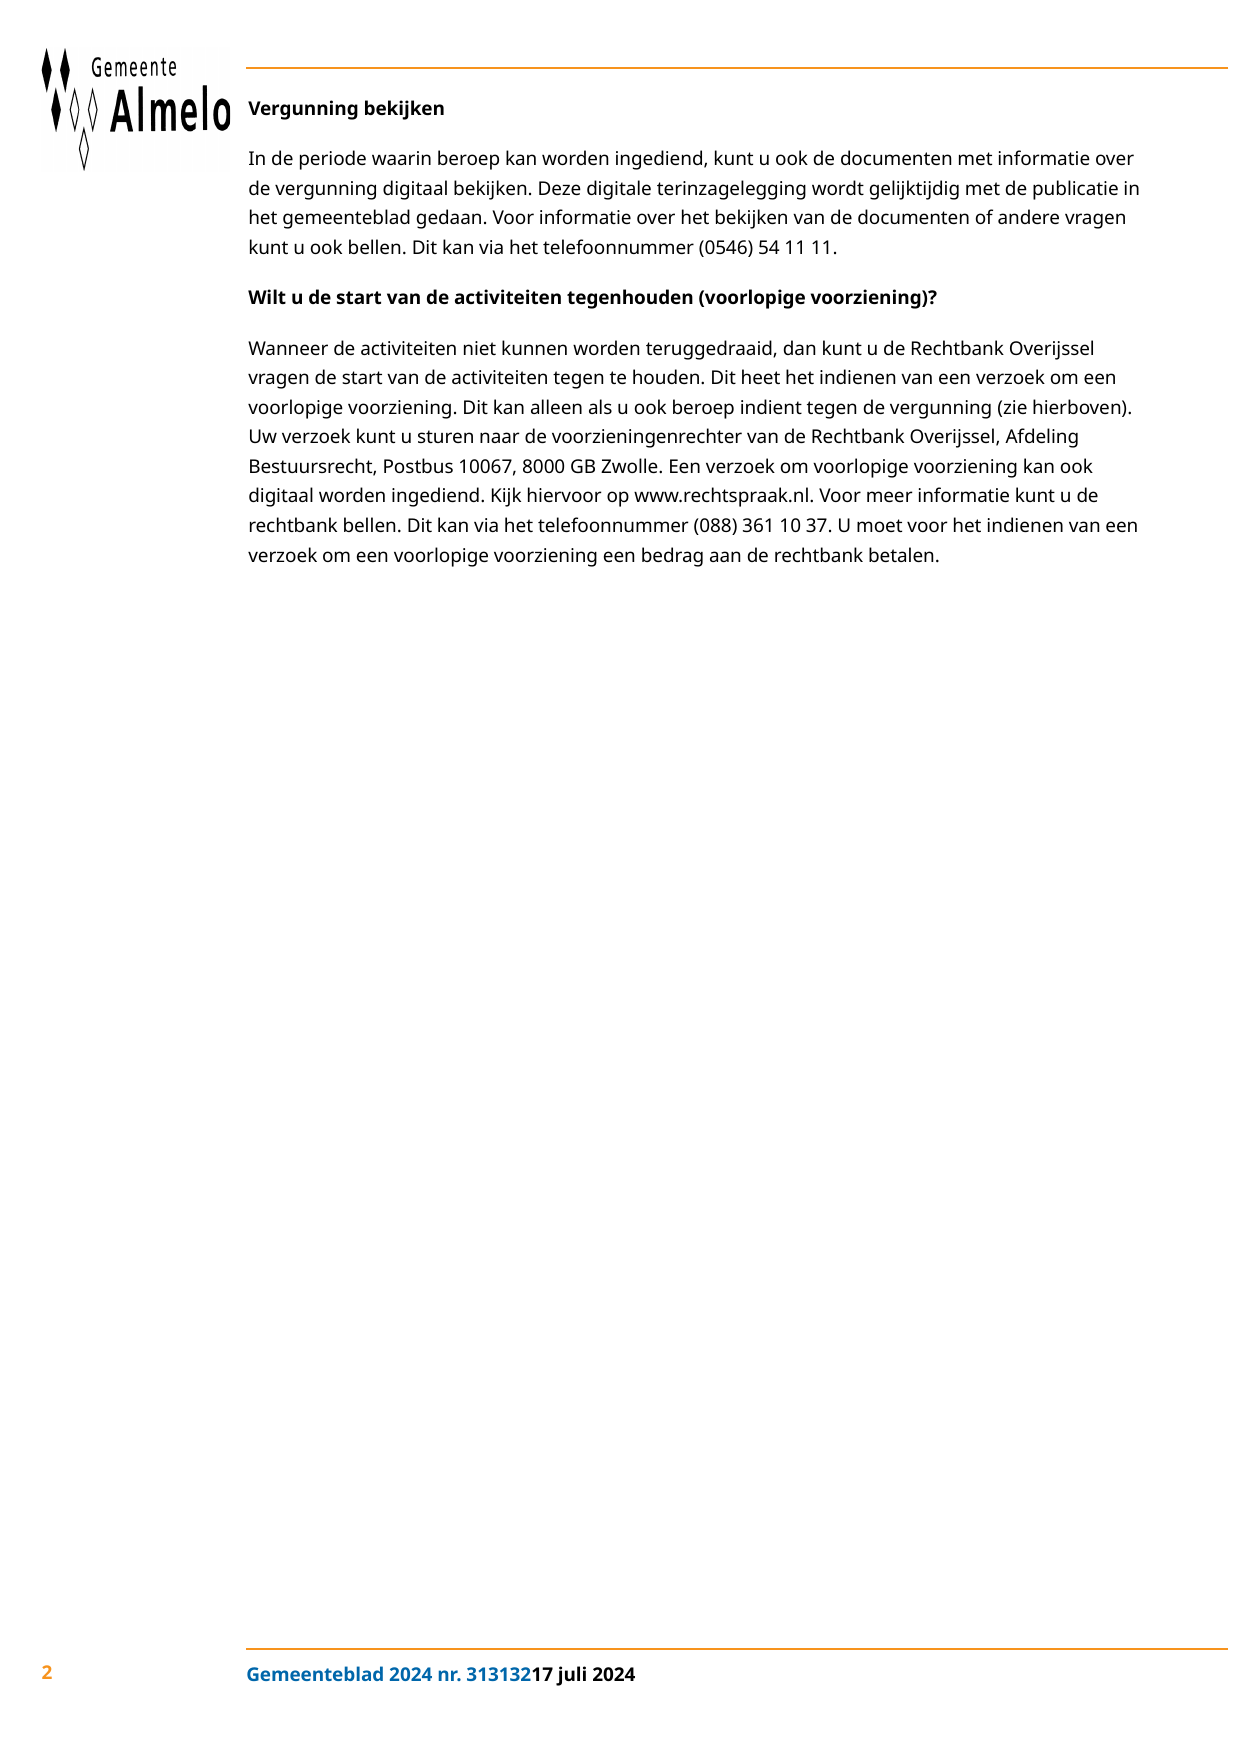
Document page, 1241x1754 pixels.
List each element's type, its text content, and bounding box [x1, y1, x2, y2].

text Wilt u de start van de activiteiten tegenhouden (voorlopige voorziening)? [248, 284, 1152, 310]
text Wanneer de activiteiten niet kunnen worden teruggedraaid, dan kunt u de Rechtbank Overijssel vragen de start van de activiteiten tegen te houden. Dit heet het indienen van een verzoek om een voorlopige voorziening. Dit kan alleen als u ook beroep indient tegen de vergunning (zie hierboven). Uw verzoek kunt u sturen naar de voorzieningenrechter van de Rechtbank Overijssel, Afdeling Bestuursrecht, Postbus 10067, 8000 GB Zwolle. Een verzoek om voorlopige voorziening kan ook digitaal worden ingediend. Kijk hiervoor op www.rechtspraak.nl. Voor meer informatie kunt u de rechtbank bellen. Dit kan via het telefoonnummer (088) 361 10 37. U moet voor het indienen van een verzoek om een voorlopige voorziening een bedrag aan de rechtbank betalen. [248, 335, 1152, 568]
picture [41, 47, 231, 172]
text In de periode waarin beroep kan worden ingediend, kunt u ook de documenten met informatie over de vergunning digitaal bekijken. Deze digitale terinzagelegging wordt gelijktijdig met de publicatie in het gemeenteblad gedaan. Voor informatie over het bekijken van de documenten of andere vragen kunt u ook bellen. Dit kan via het telefoonnummer (0546) 54 11 11. [248, 145, 1152, 260]
text Vergunning bekijken [248, 95, 1152, 121]
